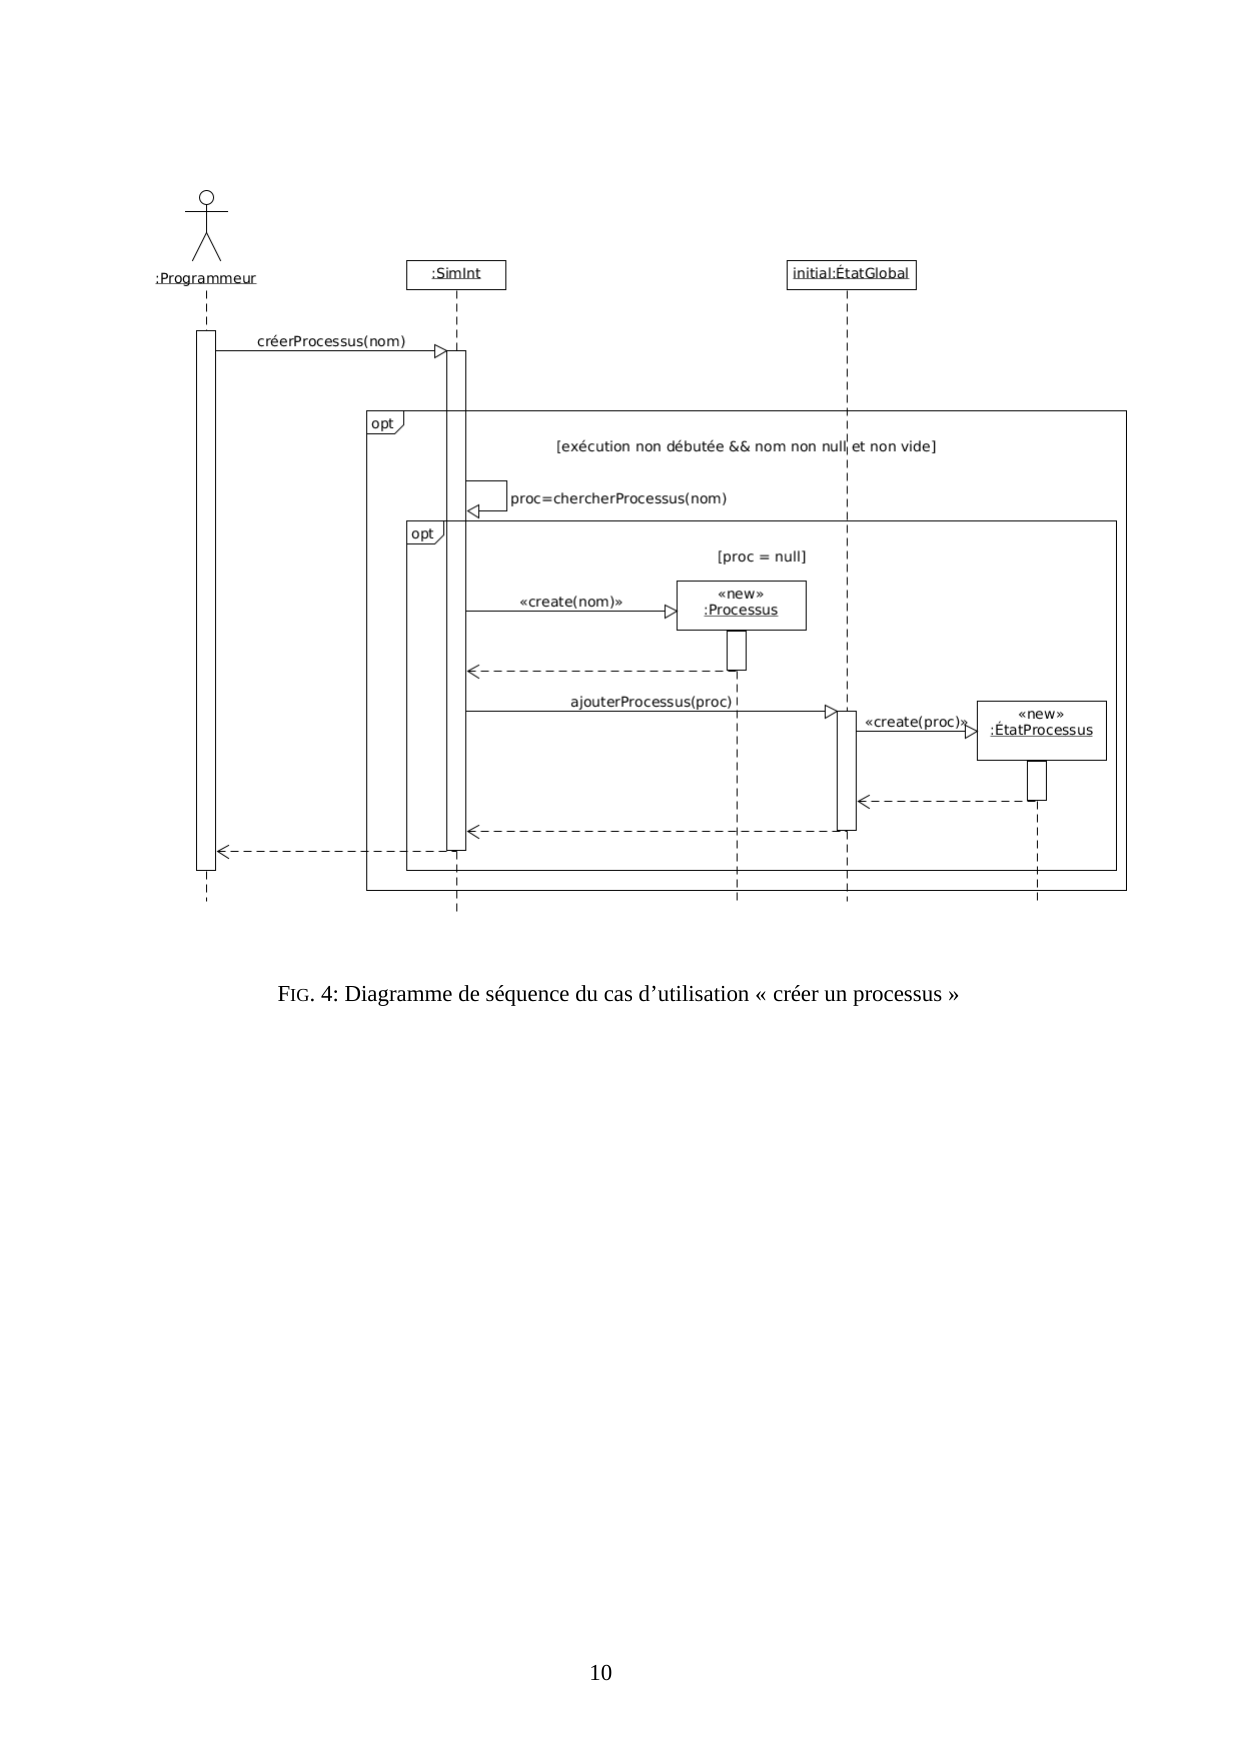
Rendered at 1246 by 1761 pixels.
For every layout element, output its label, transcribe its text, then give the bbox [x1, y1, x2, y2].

text Fig. 4: Diagramme de séquence du cas d’utilisation « créer un processus » [126, 980, 1075, 1007]
picture [126, 170, 1147, 951]
